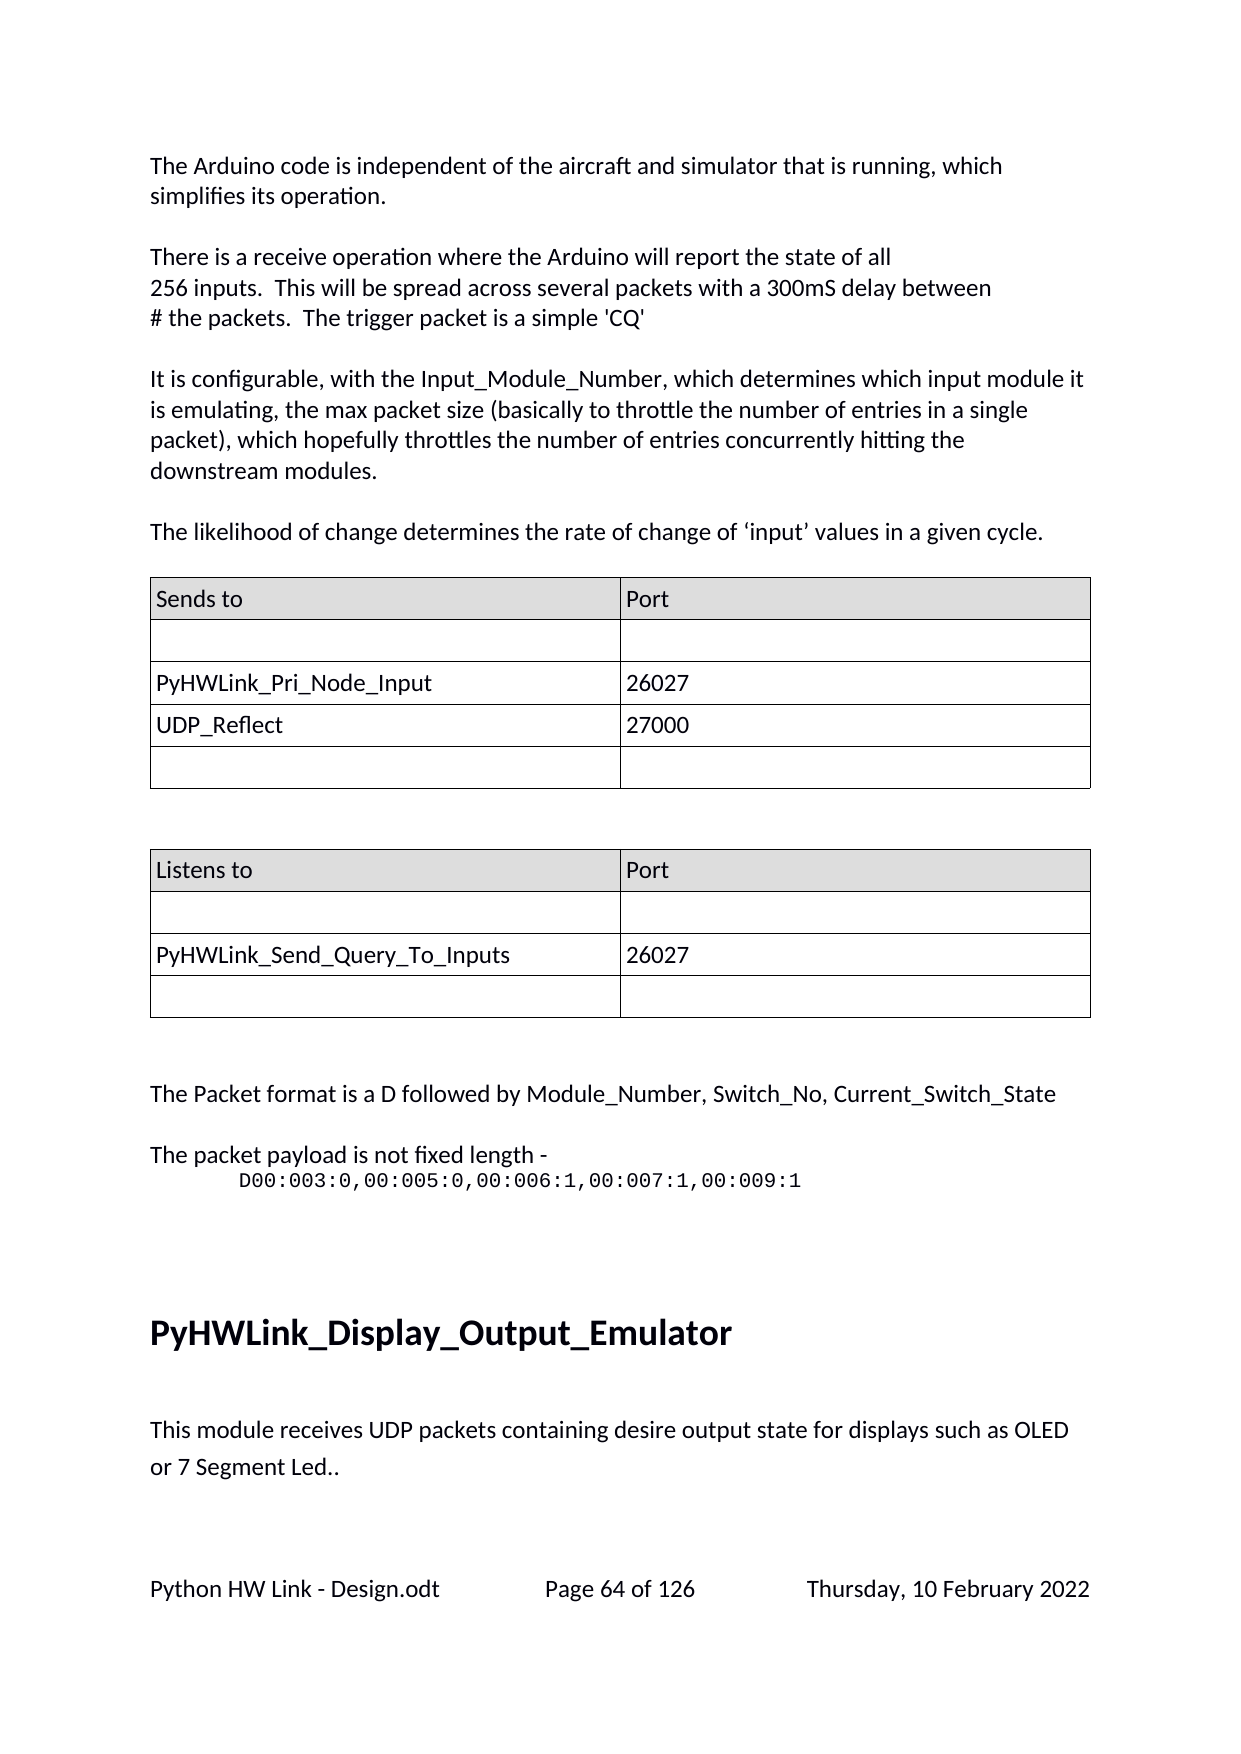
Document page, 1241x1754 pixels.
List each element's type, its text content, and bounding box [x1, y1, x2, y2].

subtitle PyHWLink_Display_Output_Emulator [150, 1309, 1090, 1355]
table_cell 26027 [621, 934, 1090, 975]
text The packet payload is not fixed length - [150, 1139, 1090, 1170]
table_cell UDP_Reflect [151, 705, 620, 746]
text This module receives UDP packets containing desire output state for displays such as OLED or 7 Segment Led.. [150, 1414, 1090, 1481]
table_cell PyHWLink_Pri_Node_Input [151, 662, 620, 703]
table_cell [621, 620, 1090, 661]
text The Packet format is a D followed by Module_Number, Switch_No, Current_Switch_State [150, 1078, 1090, 1109]
table_cell [151, 976, 620, 1017]
text The likelihood of change determines the rate of change of ‘input’ values in a given cycle. [150, 516, 1090, 547]
table_cell [621, 976, 1090, 1017]
text The Arduino code is independent of the aircraft and simulator that is running, which simplifies its operation. [150, 150, 1090, 211]
table_cell 26027 [621, 662, 1090, 703]
text There is a receive operation where the Arduino will report the state of all [150, 242, 1090, 272]
text 256 inputs. This will be spread across several packets with a 300mS delay between [150, 272, 1090, 303]
table_header Port [621, 850, 1090, 891]
table_header Sends to [151, 578, 620, 619]
table_cell 27000 [621, 705, 1090, 746]
table_cell [621, 747, 1090, 788]
table_cell PyHWLink_Send_Query_To_Inputs [151, 934, 620, 975]
table_cell [151, 747, 620, 788]
text D00:003:0,00:005:0,00:006:1,00:007:1,00:009:1 [150, 1170, 1090, 1193]
table_header Port [621, 578, 1090, 619]
text It is configurable, with the Input_Module_Number, which determines which input module it is emulating, the max packet size (basically to throttle the number of entries in a single packet), which hopefully throttles the number of entries concurrently hitting the downstream modules. [150, 364, 1090, 486]
table_cell [151, 892, 620, 933]
table_header Listens to [151, 850, 620, 891]
table_cell [621, 892, 1090, 933]
table_cell [151, 620, 620, 661]
text # the packets. The trigger packet is a simple 'CQ' [150, 303, 1090, 333]
